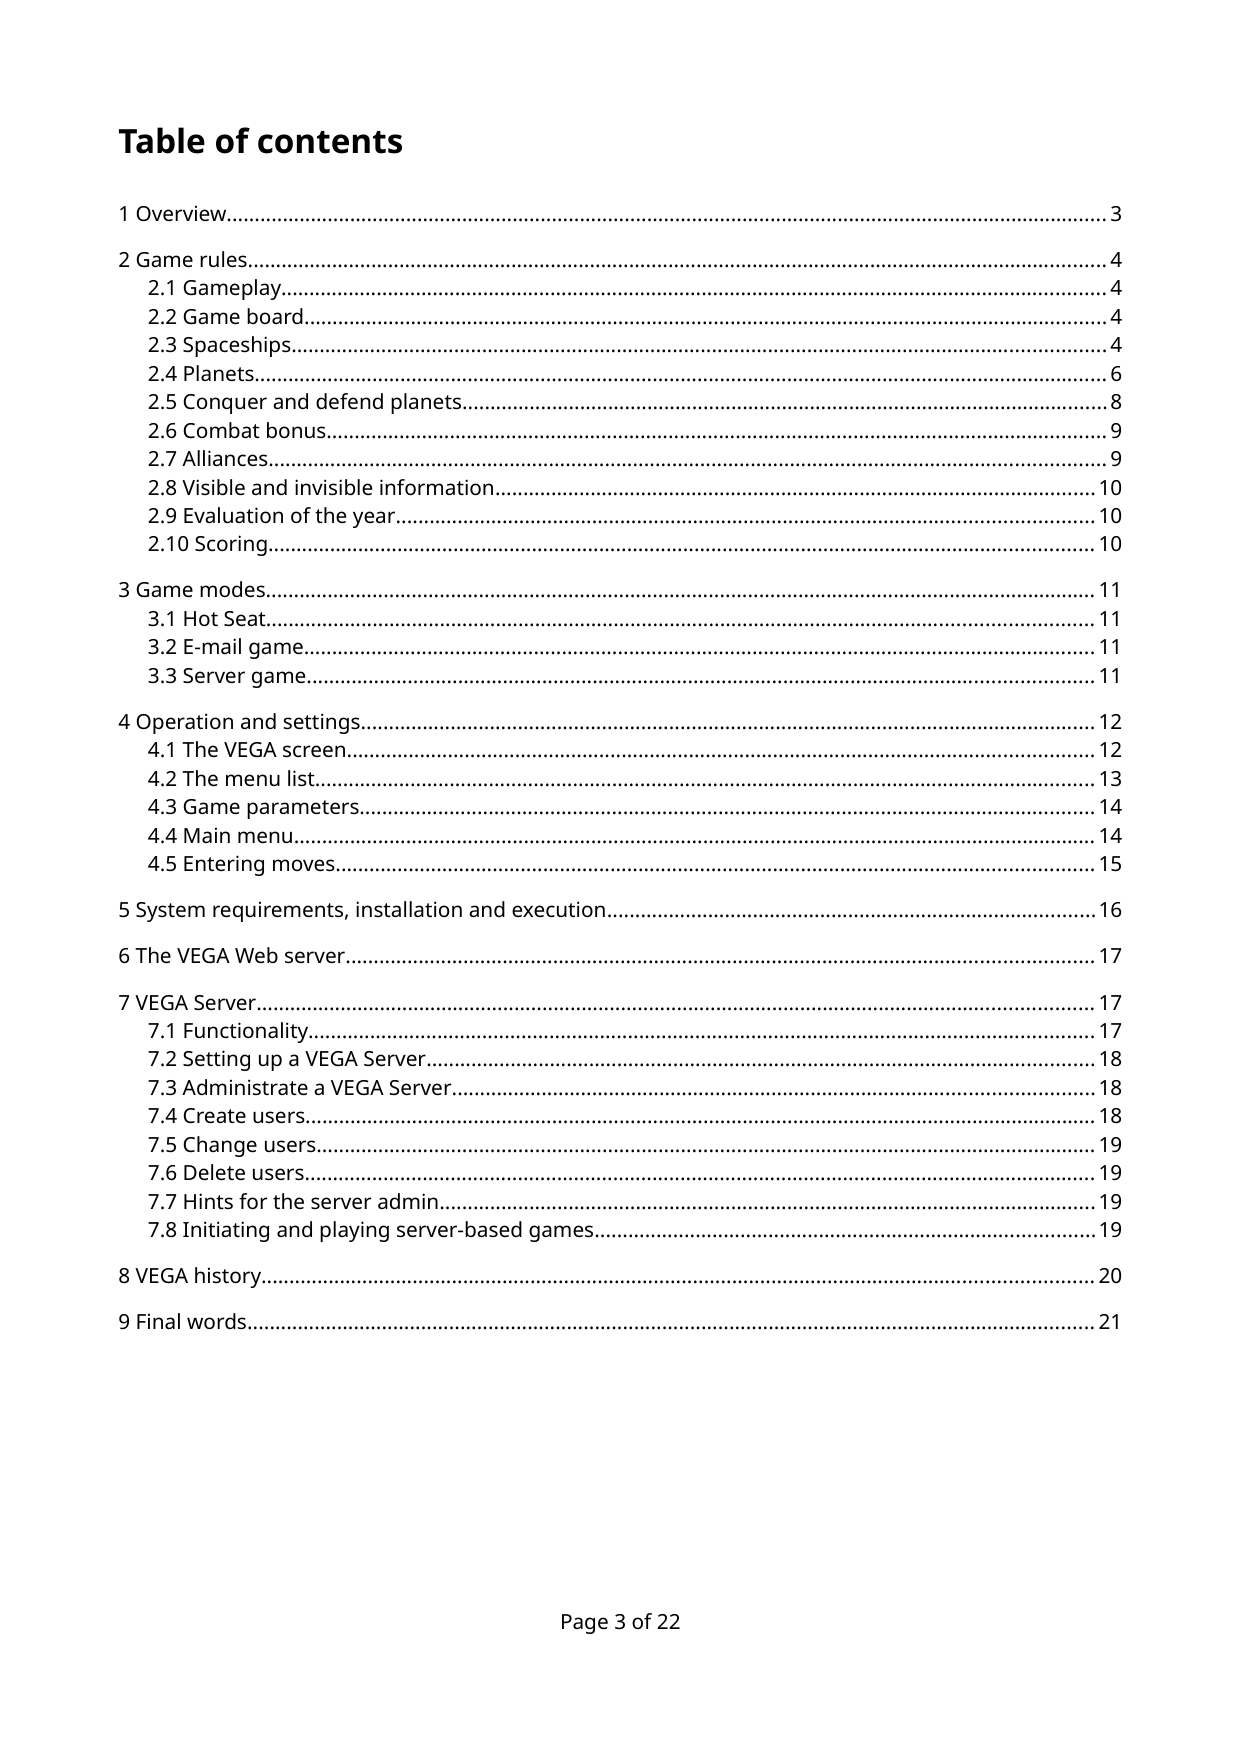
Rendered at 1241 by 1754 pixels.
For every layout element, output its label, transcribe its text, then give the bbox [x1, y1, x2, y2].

text 2.6 Combat bonus 9 [148, 416, 1122, 444]
text 7 VEGA Server 17 [118, 988, 1122, 1016]
text 2.4 Planets 6 [148, 359, 1122, 387]
text 4.4 Main menu 14 [148, 821, 1122, 849]
text 2.5 Conquer and defend planets 8 [148, 387, 1122, 416]
text 6 The VEGA Web server 17 [118, 942, 1122, 970]
text 4.1 The VEGA screen 12 [148, 736, 1122, 764]
text 1 Overview 3 [118, 199, 1122, 227]
text 2.9 Evaluation of the year 10 [148, 501, 1122, 529]
text 4 Operation and settings 12 [118, 707, 1122, 736]
text 7.1 Functionality 17 [148, 1016, 1122, 1044]
text 7.8 Initiating and playing server-based games 19 [148, 1215, 1122, 1244]
text 2 Game rules 4 [118, 245, 1122, 273]
text 9 Final words 21 [118, 1307, 1122, 1336]
text 3.2 E-mail game 11 [148, 632, 1122, 661]
text 7.5 Change users 19 [148, 1130, 1122, 1158]
text 7.4 Create users 18 [148, 1101, 1122, 1130]
text 4.3 Game parameters 14 [148, 792, 1122, 821]
text 4.5 Entering moves 15 [148, 849, 1122, 878]
text 2.1 Gameplay 4 [148, 273, 1122, 302]
text 2.2 Game board 4 [148, 302, 1122, 330]
text 7.6 Delete users 19 [148, 1158, 1122, 1187]
text 3.3 Server game 11 [148, 661, 1122, 689]
text 4.2 The menu list 13 [148, 764, 1122, 792]
text 2.10 Scoring 10 [148, 529, 1122, 558]
text 3 Game modes 11 [118, 576, 1122, 604]
text 5 System requirements, installation and execution 16 [118, 895, 1122, 924]
text 7.2 Setting up a VEGA Server 18 [148, 1044, 1122, 1073]
subtitle Table of contents [118, 118, 1122, 163]
text 7.3 Administrate a VEGA Server 18 [148, 1073, 1122, 1101]
text 2.8 Visible and invisible information 10 [148, 473, 1122, 501]
text 8 VEGA history 20 [118, 1261, 1122, 1290]
text 7.7 Hints for the server admin 19 [148, 1187, 1122, 1215]
text 3.1 Hot Seat 11 [148, 604, 1122, 632]
text 2.3 Spaceships 4 [148, 330, 1122, 359]
text 2.7 Alliances 9 [148, 444, 1122, 473]
